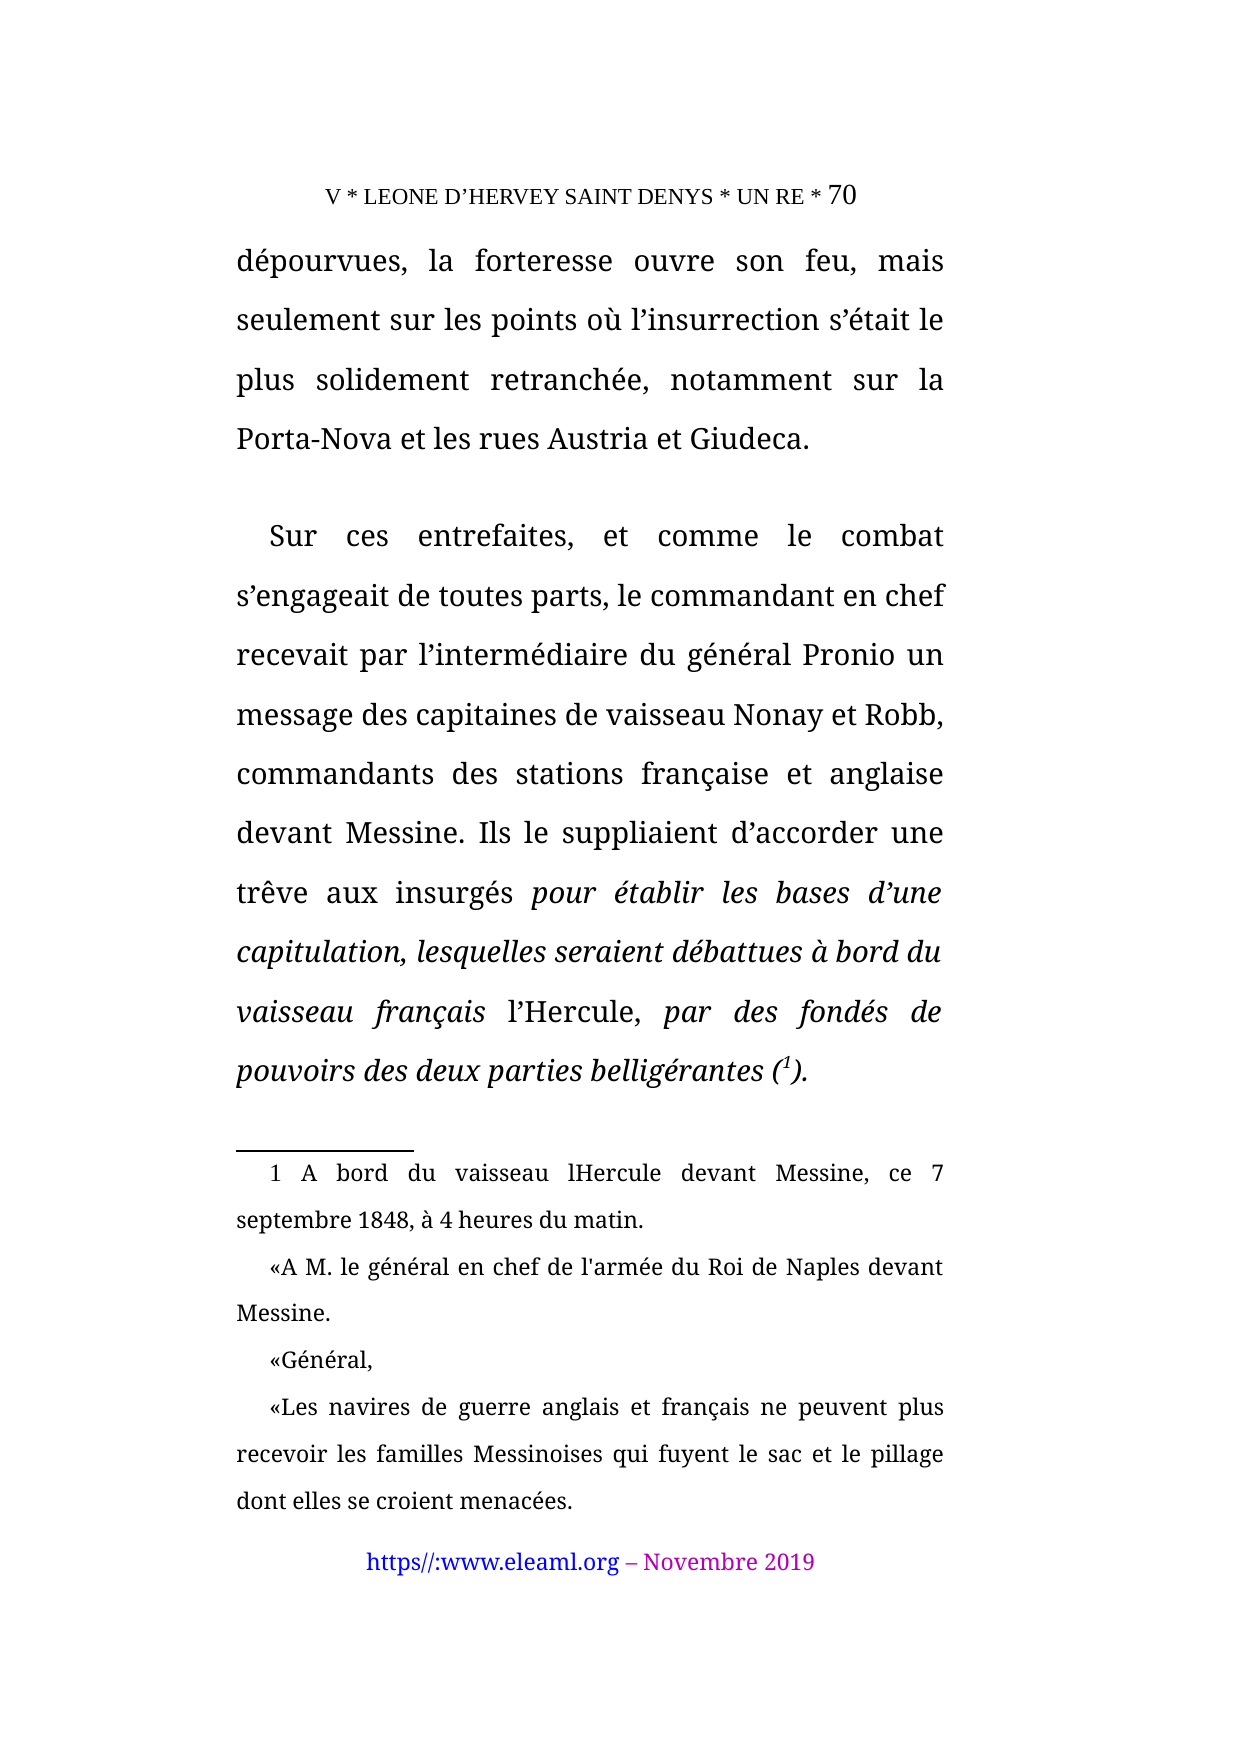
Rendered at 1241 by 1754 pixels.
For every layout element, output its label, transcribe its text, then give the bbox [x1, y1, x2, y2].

text Sur ces entrefaites, et comme le combat s’engageait de toutes parts, le commandant en chef recevait par l’intermédiaire du général Pronio un message des capitaines de vaisseau Nonay et Robb, commandants des stations française et anglaise devant Messine. Ils le suppliaient d’accorder une trêve aux insurgés pour établir les bases d’une capitulation, lesquelles seraient débattues à bord du vaisseau français l’Hercule, par des fondés de pouvoirs des deux parties belligérantes (). [236, 515, 945, 1090]
text «Général, [236, 1344, 945, 1375]
text «Les navires de guerre anglais et français ne peuvent plus recevoir les familles Messinoises qui fuyent le sac et le pillage dont elles se croient menacées. [236, 1391, 945, 1516]
text A bord du vaisseau lHercule devant Messine, ce 7 septembre 1848, à 4 heures du matin. [236, 1157, 945, 1235]
text «A M. le général en chef de l'armée du Roi de Naples devant Messine. [236, 1250, 945, 1328]
text dépourvues, la forteresse ouvre son feu, mais seulement sur les points où l’insurrection s’était le plus solidement retranchée, notamment sur la Porta-Nova et les rues Austria et Giudeca. [236, 240, 945, 458]
